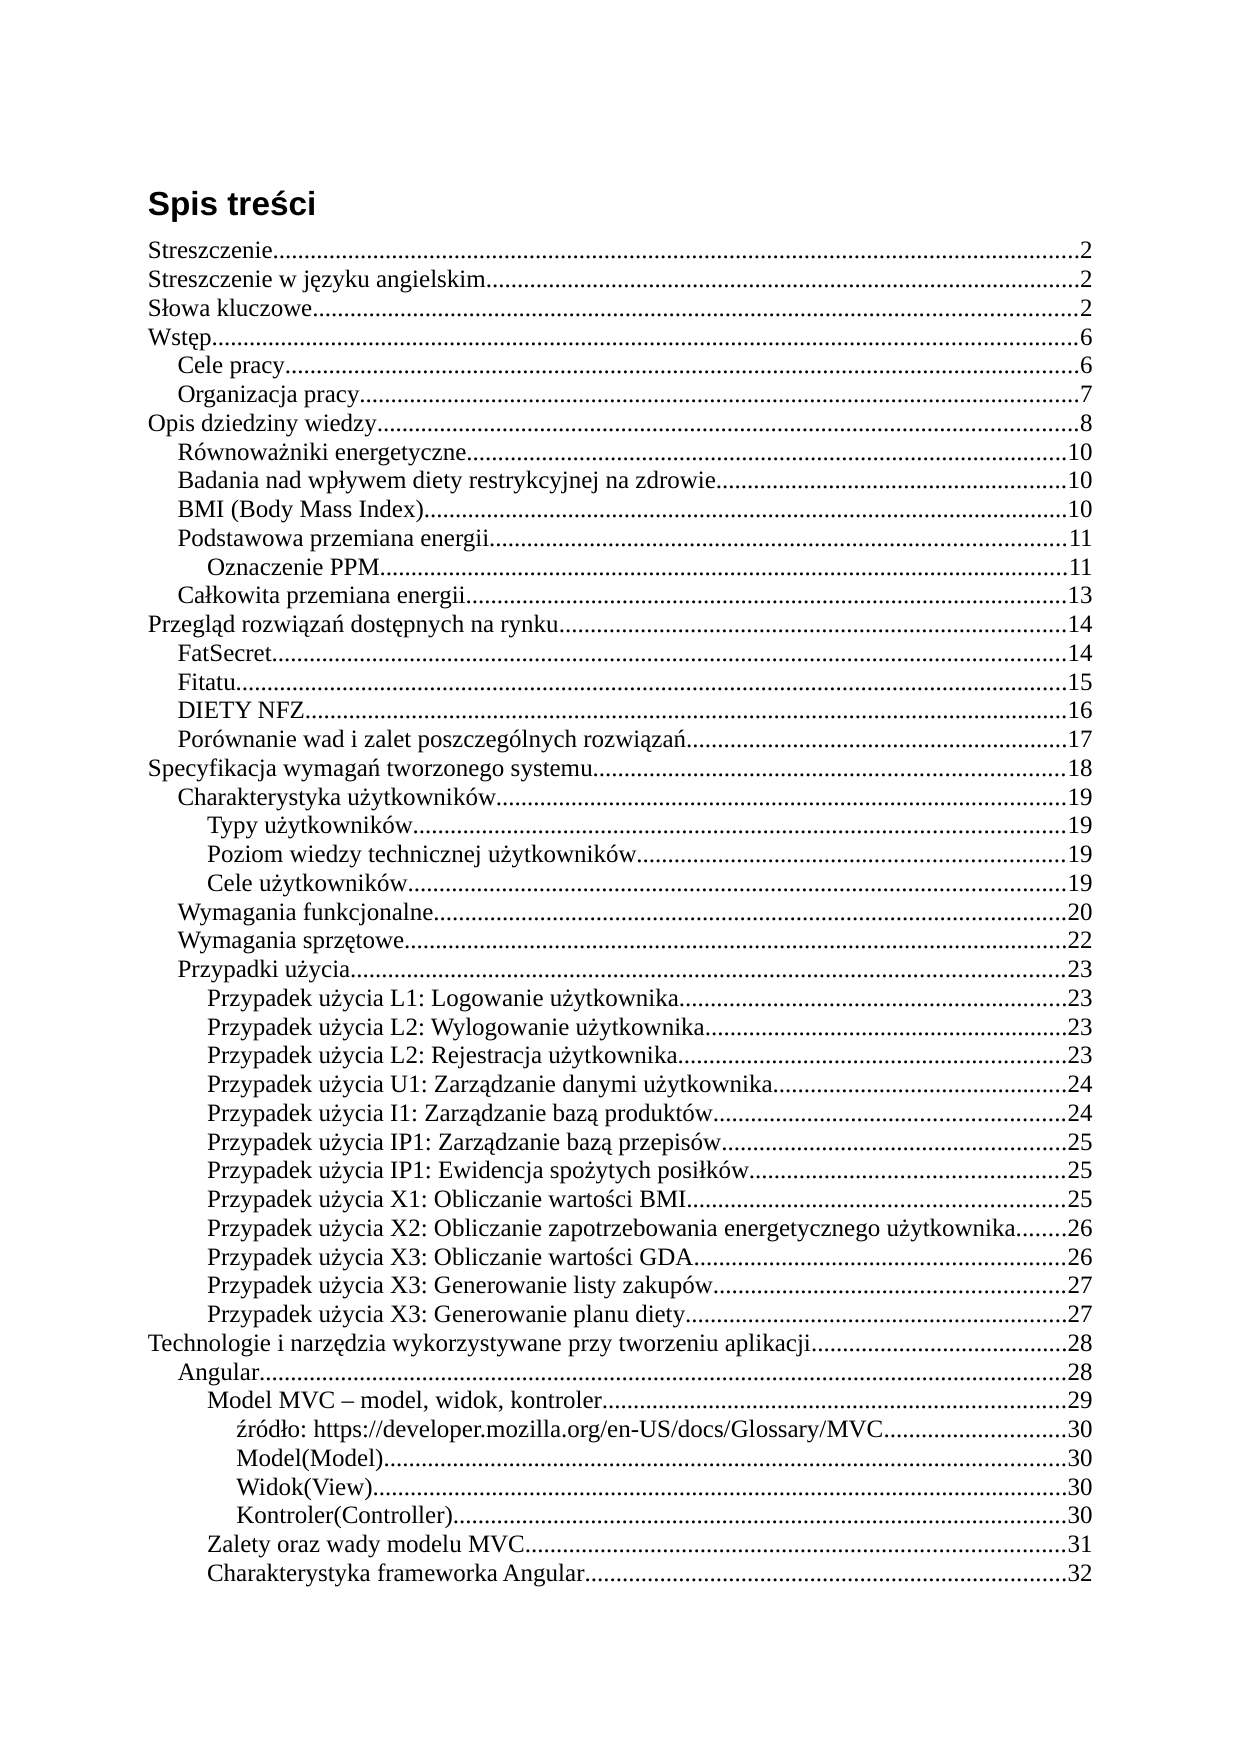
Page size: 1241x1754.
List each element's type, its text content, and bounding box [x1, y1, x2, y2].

text Technologie i narzędzia wykorzystywane przy tworzeniu aplikacji 28 [148, 1328, 1092, 1357]
text Fitatu 15 [177, 667, 1092, 695]
text Oznaczenie PPM 11 [207, 552, 1092, 580]
text Opis dziedziny wiedzy 8 [148, 408, 1092, 437]
text Przypadek użycia X2: Obliczanie zapotrzebowania energetycznego użytkownika 26 [207, 1213, 1092, 1242]
text Badania nad wpływem diety restrykcyjnej na zdrowie 10 [177, 465, 1092, 494]
text Przypadek użycia L1: Logowanie użytkownika 23 [207, 983, 1092, 1012]
text Przypadek użycia U1: Zarządzanie danymi użytkownika 24 [207, 1069, 1092, 1098]
text Model MVC – model, widok, kontroler 29 [207, 1385, 1092, 1414]
text Wymagania funkcjonalne 20 [177, 897, 1092, 925]
text Przypadek użycia X3: Obliczanie wartości GDA 26 [207, 1242, 1092, 1270]
text Wstęp 6 [148, 322, 1092, 350]
text Przypadek użycia X3: Generowanie planu diety 27 [207, 1299, 1092, 1328]
text BMI (Body Mass Index) 10 [177, 494, 1092, 523]
text Cele pracy 6 [177, 350, 1092, 379]
text Przypadek użycia X3: Generowanie listy zakupów 27 [207, 1270, 1092, 1299]
text Specyfikacja wymagań tworzonego systemu 18 [148, 753, 1092, 782]
text Zalety oraz wady modelu MVC 31 [207, 1529, 1092, 1558]
text Podstawowa przemiana energii 11 [177, 523, 1092, 552]
subtitle Spis treści [148, 184, 1092, 223]
text Charakterystyka frameworka Angular 32 [207, 1558, 1092, 1587]
text Wymagania sprzętowe 22 [177, 925, 1092, 954]
text Przypadek użycia IP1: Ewidencja spożytych posiłków 25 [207, 1155, 1092, 1184]
text Równoważniki energetyczne 10 [177, 437, 1092, 465]
text Przypadek użycia I1: Zarządzanie bazą produktów 24 [207, 1098, 1092, 1127]
text źródło: https://developer.mozilla.org/en-US/docs/Glossary/MVC 30 [236, 1414, 1092, 1443]
text Przypadek użycia X1: Obliczanie wartości BMI 25 [207, 1184, 1092, 1213]
text Cele użytkowników 19 [207, 868, 1092, 897]
text Streszczenie 2 [148, 235, 1092, 264]
text Porównanie wad i zalet poszczególnych rozwiązań 17 [177, 724, 1092, 753]
text Całkowita przemiana energii 13 [177, 580, 1092, 609]
text Charakterystyka użytkowników 19 [177, 782, 1092, 810]
text DIETY NFZ 16 [177, 695, 1092, 724]
text Przegląd rozwiązań dostępnych na rynku 14 [148, 609, 1092, 638]
text FatSecret 14 [177, 638, 1092, 667]
text Angular 28 [177, 1357, 1092, 1385]
text Organizacja pracy 7 [177, 379, 1092, 408]
text Typy użytkowników 19 [207, 810, 1092, 839]
text Przypadki użycia 23 [177, 954, 1092, 983]
text Poziom wiedzy technicznej użytkowników 19 [207, 839, 1092, 868]
text Przypadek użycia L2: Wylogowanie użytkownika 23 [207, 1012, 1092, 1040]
text Przypadek użycia L2: Rejestracja użytkownika 23 [207, 1040, 1092, 1069]
text Streszczenie w języku angielskim 2 [148, 264, 1092, 293]
text Przypadek użycia IP1: Zarządzanie bazą przepisów 25 [207, 1127, 1092, 1155]
text Słowa kluczowe 2 [148, 293, 1092, 322]
text Model(Model) 30 [236, 1443, 1092, 1472]
text Widok(View) 30 [236, 1472, 1092, 1500]
text Kontroler(Controller) 30 [236, 1500, 1092, 1529]
